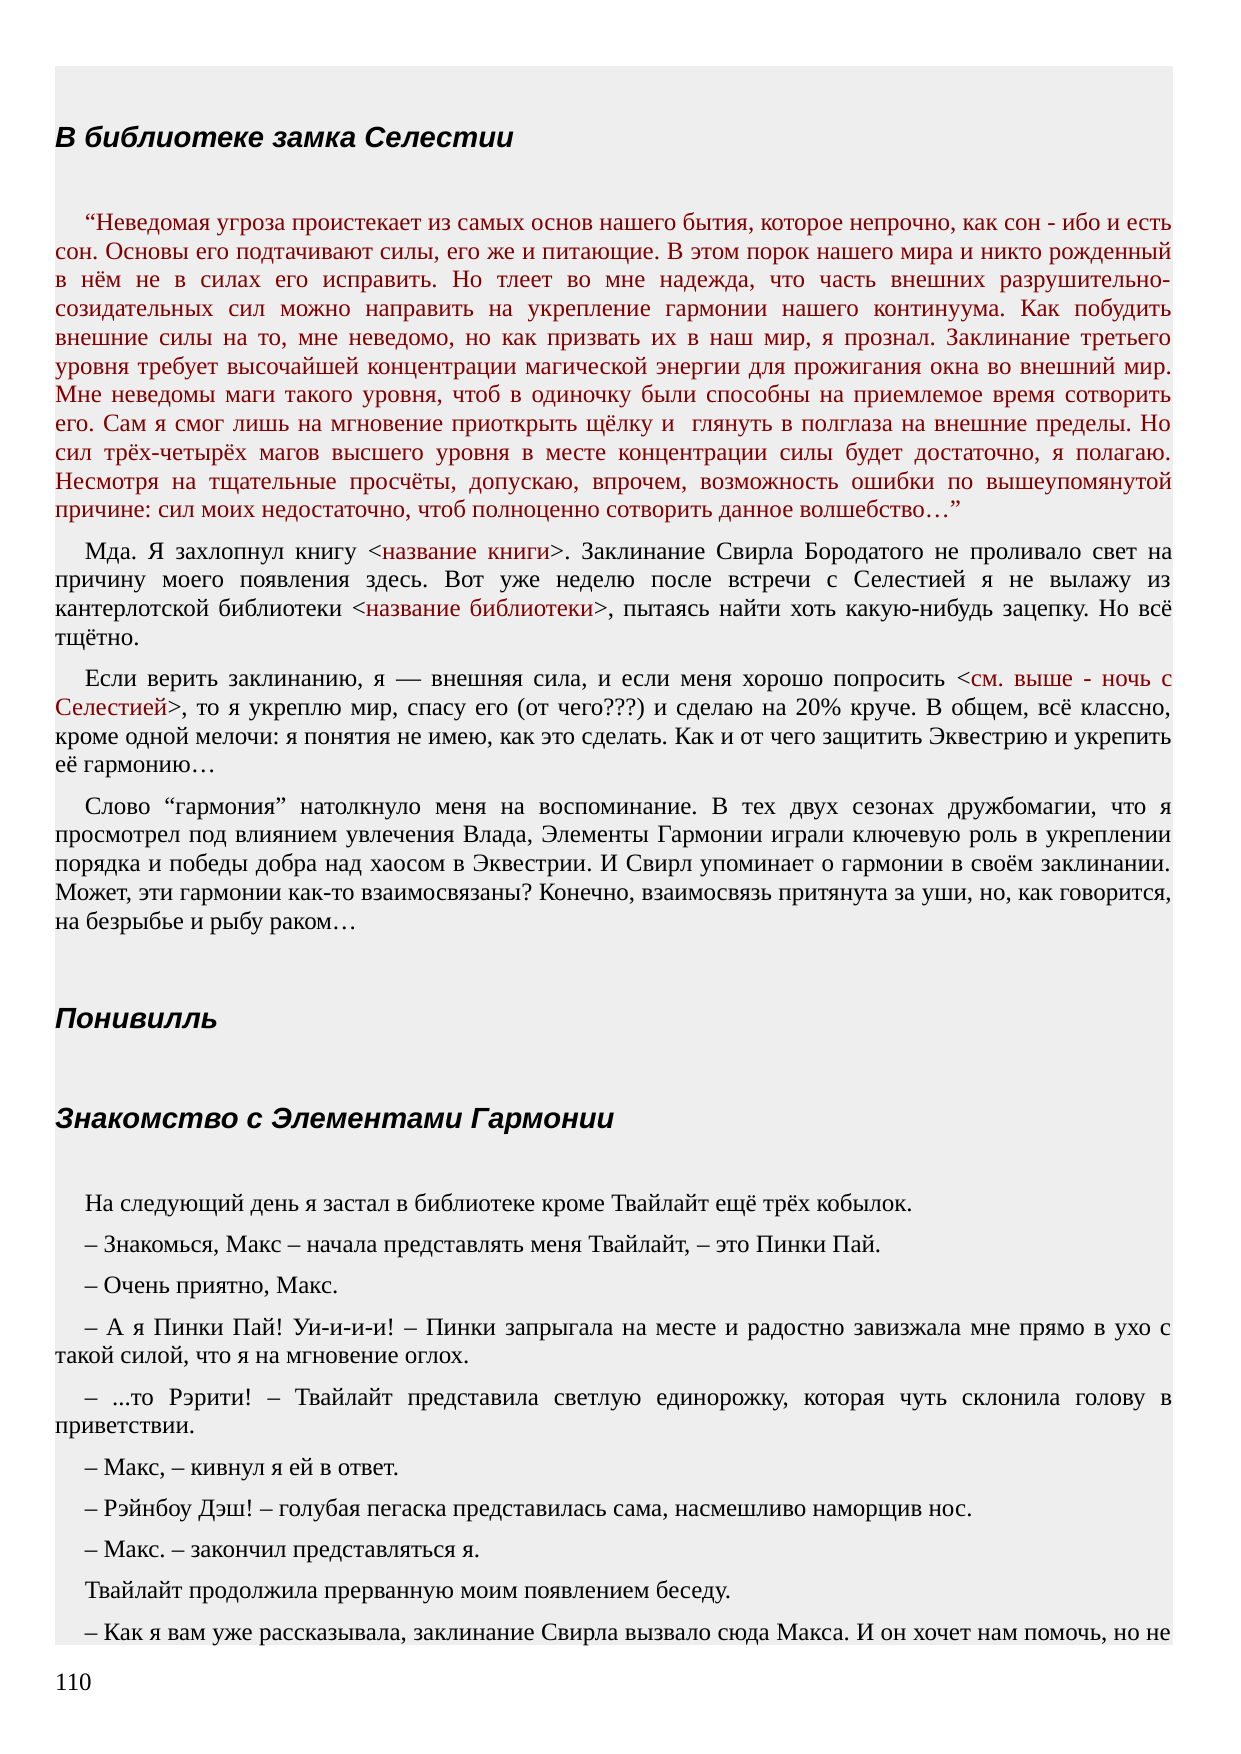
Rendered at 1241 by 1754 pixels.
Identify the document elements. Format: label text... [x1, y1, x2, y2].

subtitle Знакомство с Элементами Гармонии [55, 1101, 1173, 1134]
text Слово “гармония” натолкнуло меня на воспоминание. В тех двух сезонах дружбомагии, что я просмотрел под влиянием увлечения Влада, Элементы Гармонии играли ключевую роль в укреплении порядка и победы добра над хаосом в Эквестрии. И Свирл упоминает о гармонии в своём заклинании. Может, эти гармонии как-то взаимосвязаны? Конечно, взаимосвязь притянута за уши, но, как говорится, на безрыбье и рыбу раком… [55, 791, 1173, 934]
text – Знакомься, Макс – начала представлять меня Твайлайт, – это Пинки Пай. [55, 1229, 1173, 1258]
text Если верить заклинанию, я — внешняя сила, и если меня хорошо попросить <см. выше - ночь с Селестией>, то я укреплю мир, спасу его (от чего???) и сделаю на 20% круче. В общем, всё классно, кроме одной мелочи: я понятия не имею, как это сделать. Как и от чего защитить Эквестрию и укрепить её гармонию… [55, 663, 1173, 778]
text – ...то Рэрити! – Твайлайт представила светлую единорожку, которая чуть склонила голову в приветствии. [55, 1382, 1173, 1439]
text Твайлайт продолжила прерванную моим появлением беседу. [55, 1575, 1173, 1604]
text “Неведомая угроза проистекает из самых основ нашего бытия, которое непрочно, как сон - ибо и есть сон. Основы его подтачивают силы, его же и питающие. В этом порок нашего мира и никто рожденный в нём не в силах его исправить. Но тлеет во мне надежда, что часть внешних разрушительно-созидательных сил можно направить на укрепление гармонии нашего континуума. Как побудить внешние силы на то, мне неведомо, но как призвать их в наш мир, я прознал. Заклинание третьего уровня требует высочайшей концентрации магической энергии для прожигания окна во внешний мир. Мне неведомы маги такого уровня, чтоб в одиночку были способны на приемлемое время сотворить его. Сам я смог лишь на мгновение приоткрыть щёлку и глянуть в полглаза на внешние пределы. Но сил трёх-четырёх магов высшего уровня в месте концентрации силы будет достаточно, я полагаю. Несмотря на тщательные просчёты, допускаю, впрочем, возможность ошибки по вышеупомянутой причине: сил моих недостаточно, чтоб полноценно сотворить данное волшебство…” [55, 207, 1173, 523]
text Мда. Я захлопнул книгу <название книги>. Заклинание Свирла Бородатого не проливало свет на причину моего появления здесь. Вот уже неделю после встречи с Селестией я не вылажу из кантерлотской библиотеки <название библиотеки>, пытаясь найти хоть какую-нибудь зацепку. Но всё тщётно. [55, 536, 1173, 651]
text – Макс. – закончил представляться я. [55, 1534, 1173, 1563]
subtitle В библиотеке замка Селестии [55, 120, 1173, 153]
text – Рэйнбоу Дэш! – голубая пегаска представилась сама, насмешливо наморщив нос. [55, 1493, 1173, 1522]
text – Макс, – кивнул я ей в ответ. [55, 1452, 1173, 1480]
text – Очень приятно, Макс. [55, 1270, 1173, 1299]
text – Как я вам уже рассказывала, заклинание Свирла вызвало сюда Макса. И он хочет нам помочь, но не [55, 1617, 1173, 1645]
text – А я Пинки Пай! Уи-и-и-и! – Пинки запрыгала на месте и радостно завизжала мне прямо в ухо с такой силой, что я на мгновение оглох. [55, 1312, 1173, 1369]
subtitle Понивилль [55, 1001, 1173, 1034]
text На следующий день я застал в библиотеке кроме Твайлайт ещё трёх кобылок. [55, 1188, 1173, 1217]
